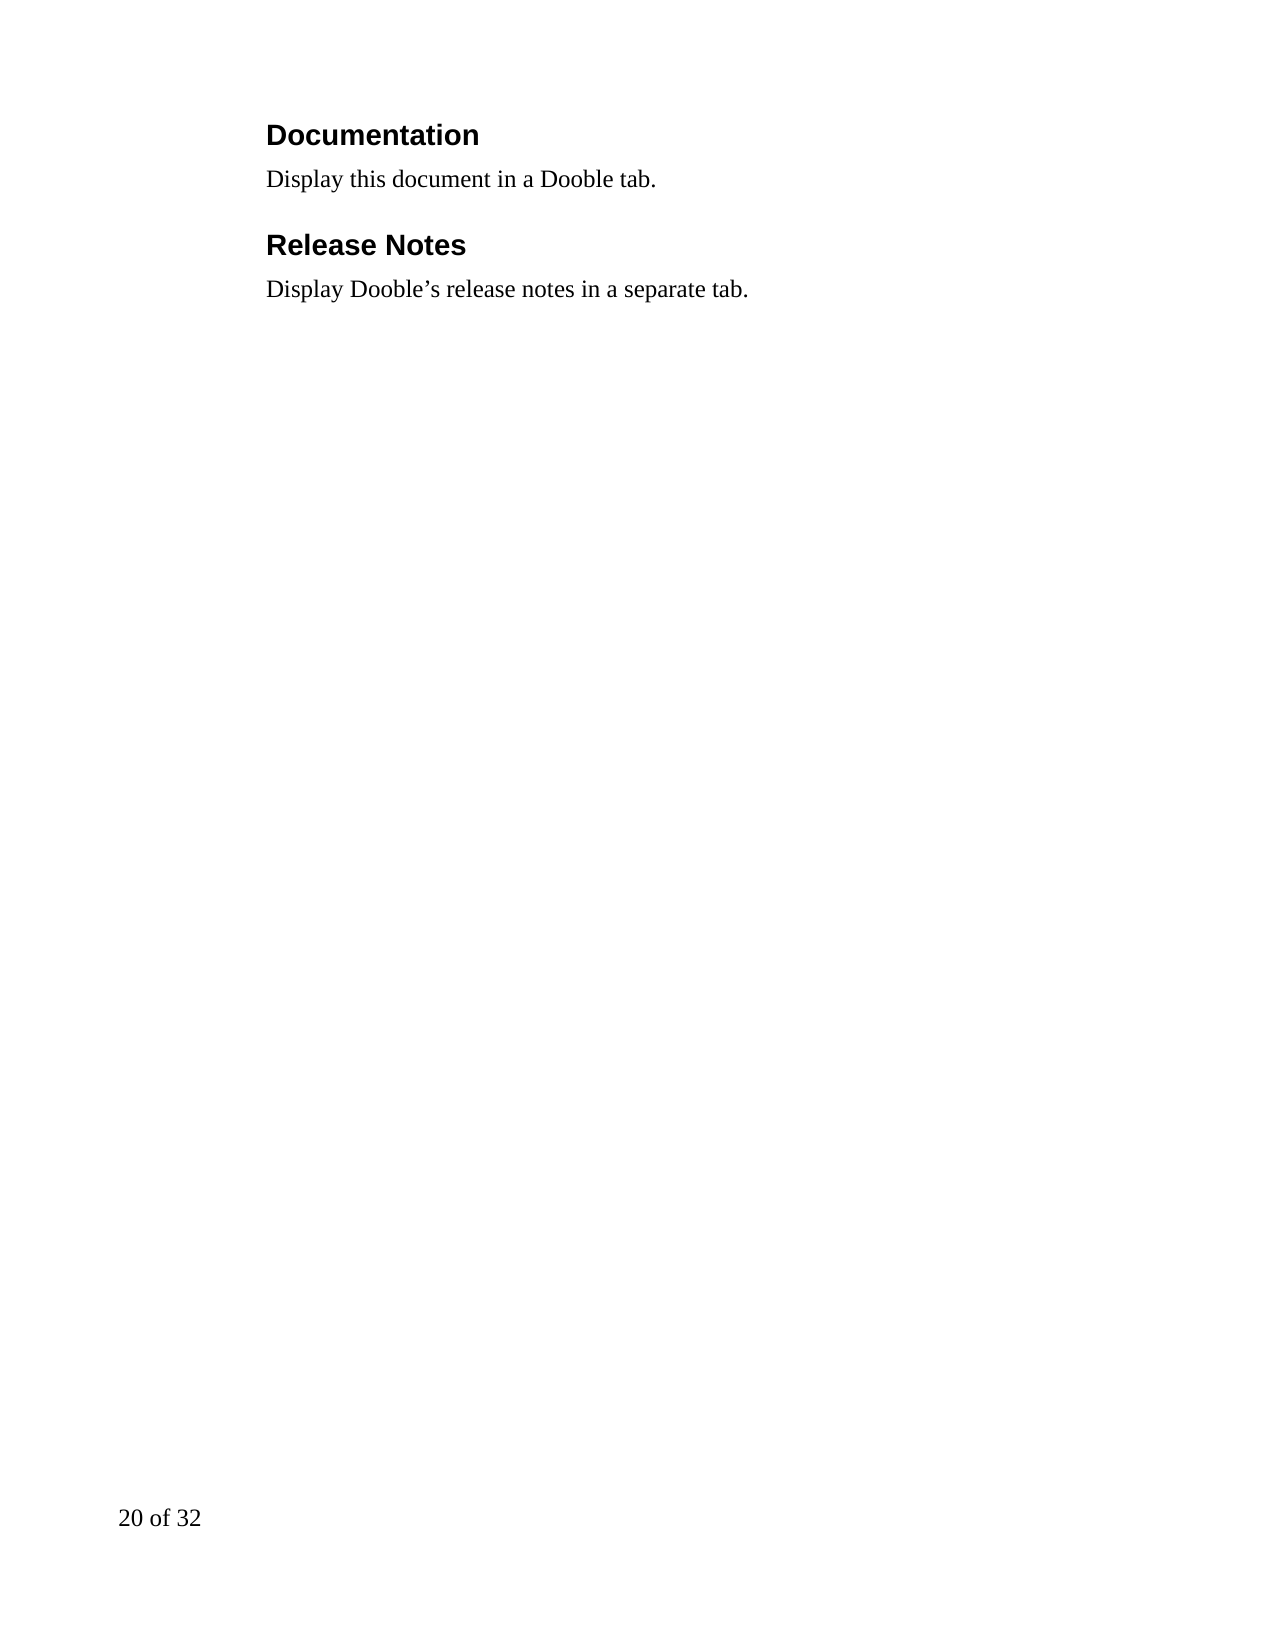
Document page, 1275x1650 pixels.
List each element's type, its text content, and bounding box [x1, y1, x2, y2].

text Display Dooble’s release notes in a separate tab. [266, 274, 1157, 303]
subtitle Release Notes [266, 228, 1157, 262]
text Display this document in a Dooble tab. [266, 164, 1157, 193]
subtitle Documentation [266, 118, 1157, 152]
